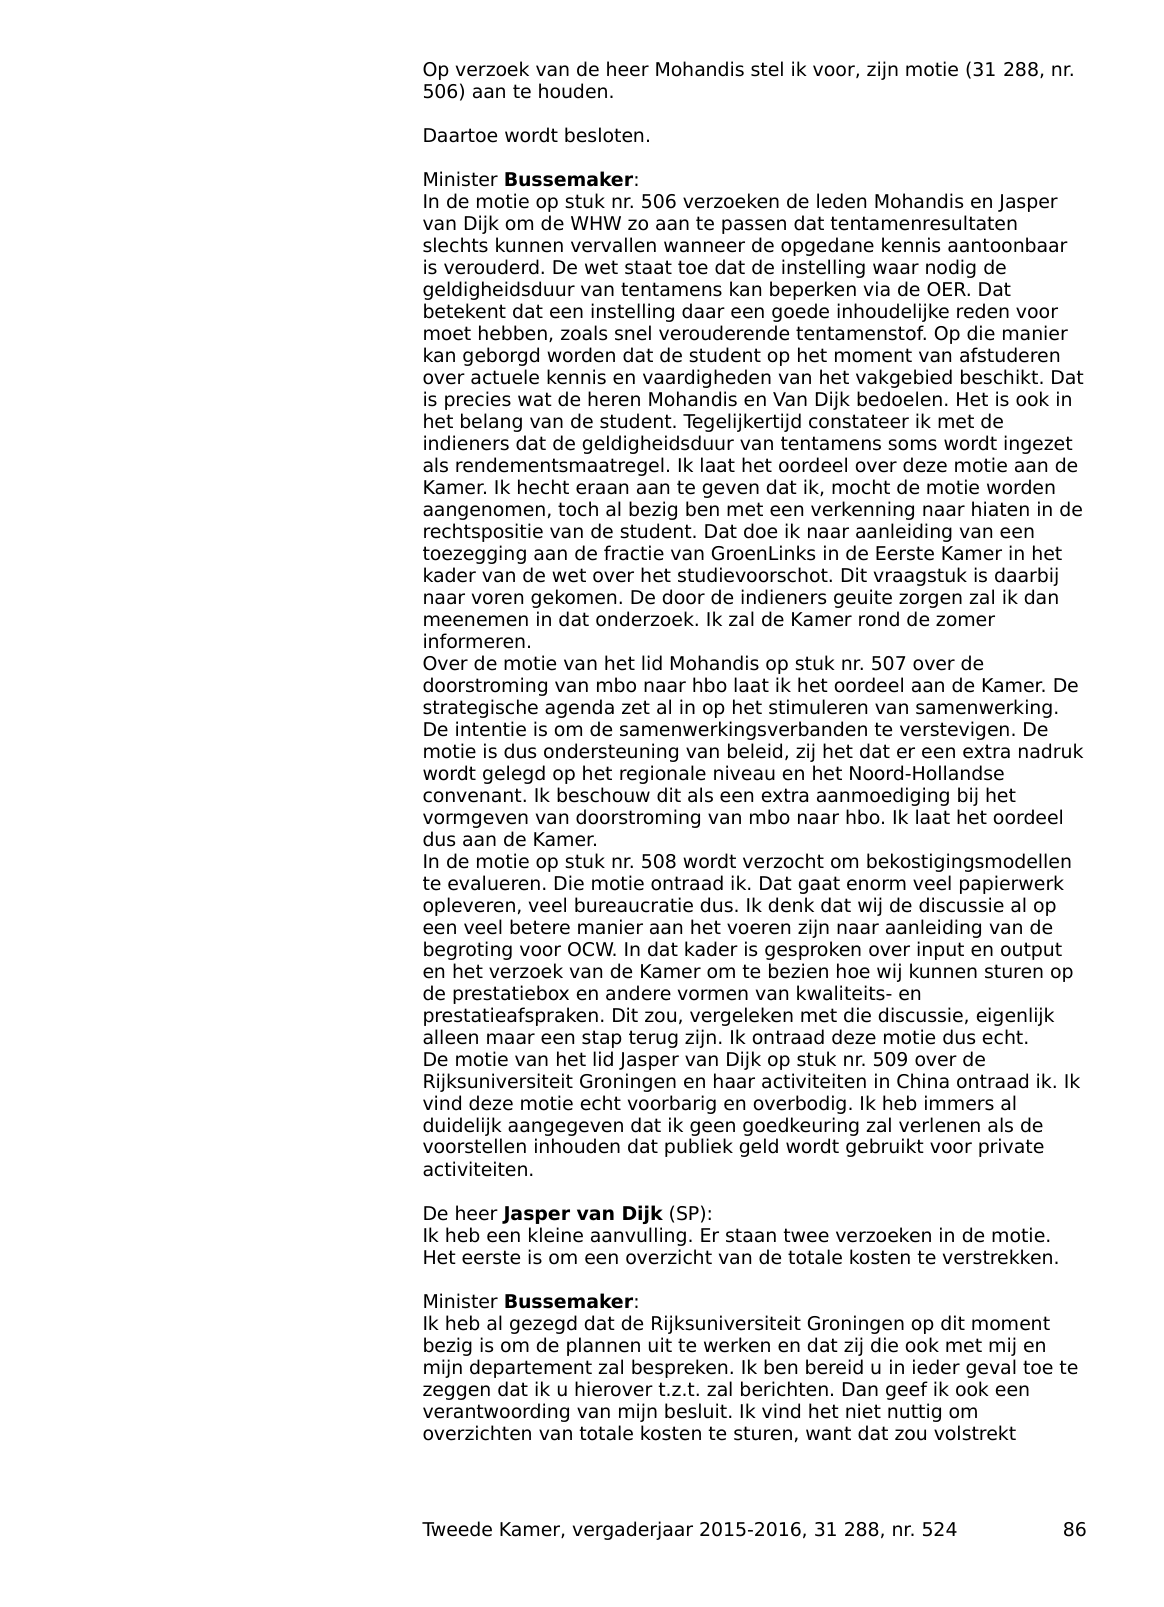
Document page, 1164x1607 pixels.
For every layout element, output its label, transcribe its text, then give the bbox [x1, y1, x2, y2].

text Ik heb een kleine aanvulling. Er staan twee verzoeken in de motie. Het eerste is om een overzicht van de totale kosten te verstrekken. [422, 1224, 1087, 1268]
text De heer Jasper van Dijk (SP): [422, 1203, 1087, 1224]
text In de motie op stuk nr. 508 wordt verzocht om bekostigingsmodellen te evalueren. Die motie ontraad ik. Dat gaat enorm veel papierwerk opleveren, veel bureaucratie dus. Ik denk dat wij de discussie al op een veel betere manier aan het voeren zijn naar aanleiding van de begroting voor OCW. In dat kader is gesproken over input en output en het verzoek van de Kamer om te bezien hoe wij kunnen sturen op de prestatiebox en andere vormen van kwaliteits- en prestatieafspraken. Dit zou, vergeleken met die discussie, eigenlijk alleen maar een stap terug zijn. Ik ontraad deze motie dus echt. [422, 851, 1087, 1048]
text Minister Bussemaker: [422, 169, 1087, 191]
text Daartoe wordt besloten. [422, 125, 1087, 147]
text De motie van het lid Jasper van Dijk op stuk nr. 509 over de Rijksuniversiteit Groningen en haar activiteiten in China ontraad ik. Ik vind deze motie echt voorbarig en overbodig. Ik heb immers al duidelijk aangegeven dat ik geen goedkeuring zal verlenen als de voorstellen inhouden dat publiek geld wordt gebruikt voor private activiteiten. [422, 1048, 1087, 1180]
text Minister Bussemaker: [422, 1291, 1087, 1313]
text Ik heb al gezegd dat de Rijksuniversiteit Groningen op dit moment bezig is om de plannen uit te werken en dat zij die ook met mij en mijn departement zal bespreken. Ik ben bereid u in ieder geval toe te zeggen dat ik u hierover t.z.t. zal berichten. Dan geef ik ook een verantwoording van mijn besluit. Ik vind het niet nuttig om overzichten van totale kosten te sturen, want dat zou volstrekt [422, 1313, 1087, 1444]
text Over de motie van het lid Mohandis op stuk nr. 507 over de doorstroming van mbo naar hbo laat ik het oordeel aan de Kamer. De strategische agenda zet al in op het stimuleren van samenwerking. De intentie is om de samenwerkingsverbanden te verstevigen. De motie is dus ondersteuning van beleid, zij het dat er een extra nadruk wordt gelegd op het regionale niveau en het Noord-Hollandse convenant. Ik beschouw dit als een extra aanmoediging bij het vormgeven van doorstroming van mbo naar hbo. Ik laat het oordeel dus aan de Kamer. [422, 653, 1087, 851]
text In de motie op stuk nr. 506 verzoeken de leden Mohandis en Jasper van Dijk om de WHW zo aan te passen dat tentamenresultaten slechts kunnen vervallen wanneer de opgedane kennis aantoonbaar is verouderd. De wet staat toe dat de instelling waar nodig de geldigheidsduur van tentamens kan beperken via de OER. Dat betekent dat een instelling daar een goede inhoudelijke reden voor moet hebben, zoals snel verouderende tentamenstof. Op die manier kan geborgd worden dat de student op het moment van afstuderen over actuele kennis en vaardigheden van het vakgebied beschikt. Dat is precies wat de heren Mohandis en Van Dijk bedoelen. Het is ook in het belang van de student. Tegelijkertijd constateer ik met de indieners dat de geldigheidsduur van tentamens soms wordt ingezet als rendementsmaatregel. Ik laat het oordeel over deze motie aan de Kamer. Ik hecht eraan aan te geven dat ik, mocht de motie worden aangenomen, toch al bezig ben met een verkenning naar hiaten in de rechtspositie van de student. Dat doe ik naar aanleiding van een toezegging aan de fractie van GroenLinks in de Eerste Kamer in het kader van de wet over het studievoorschot. Dit vraagstuk is daarbij naar voren gekomen. De door de indieners geuite zorgen zal ik dan meenemen in dat onderzoek. Ik zal de Kamer rond de zomer informeren. [422, 191, 1087, 653]
text Op verzoek van de heer Mohandis stel ik voor, zijn motie (31 288, nr. 506) aan te houden. [422, 59, 1087, 103]
